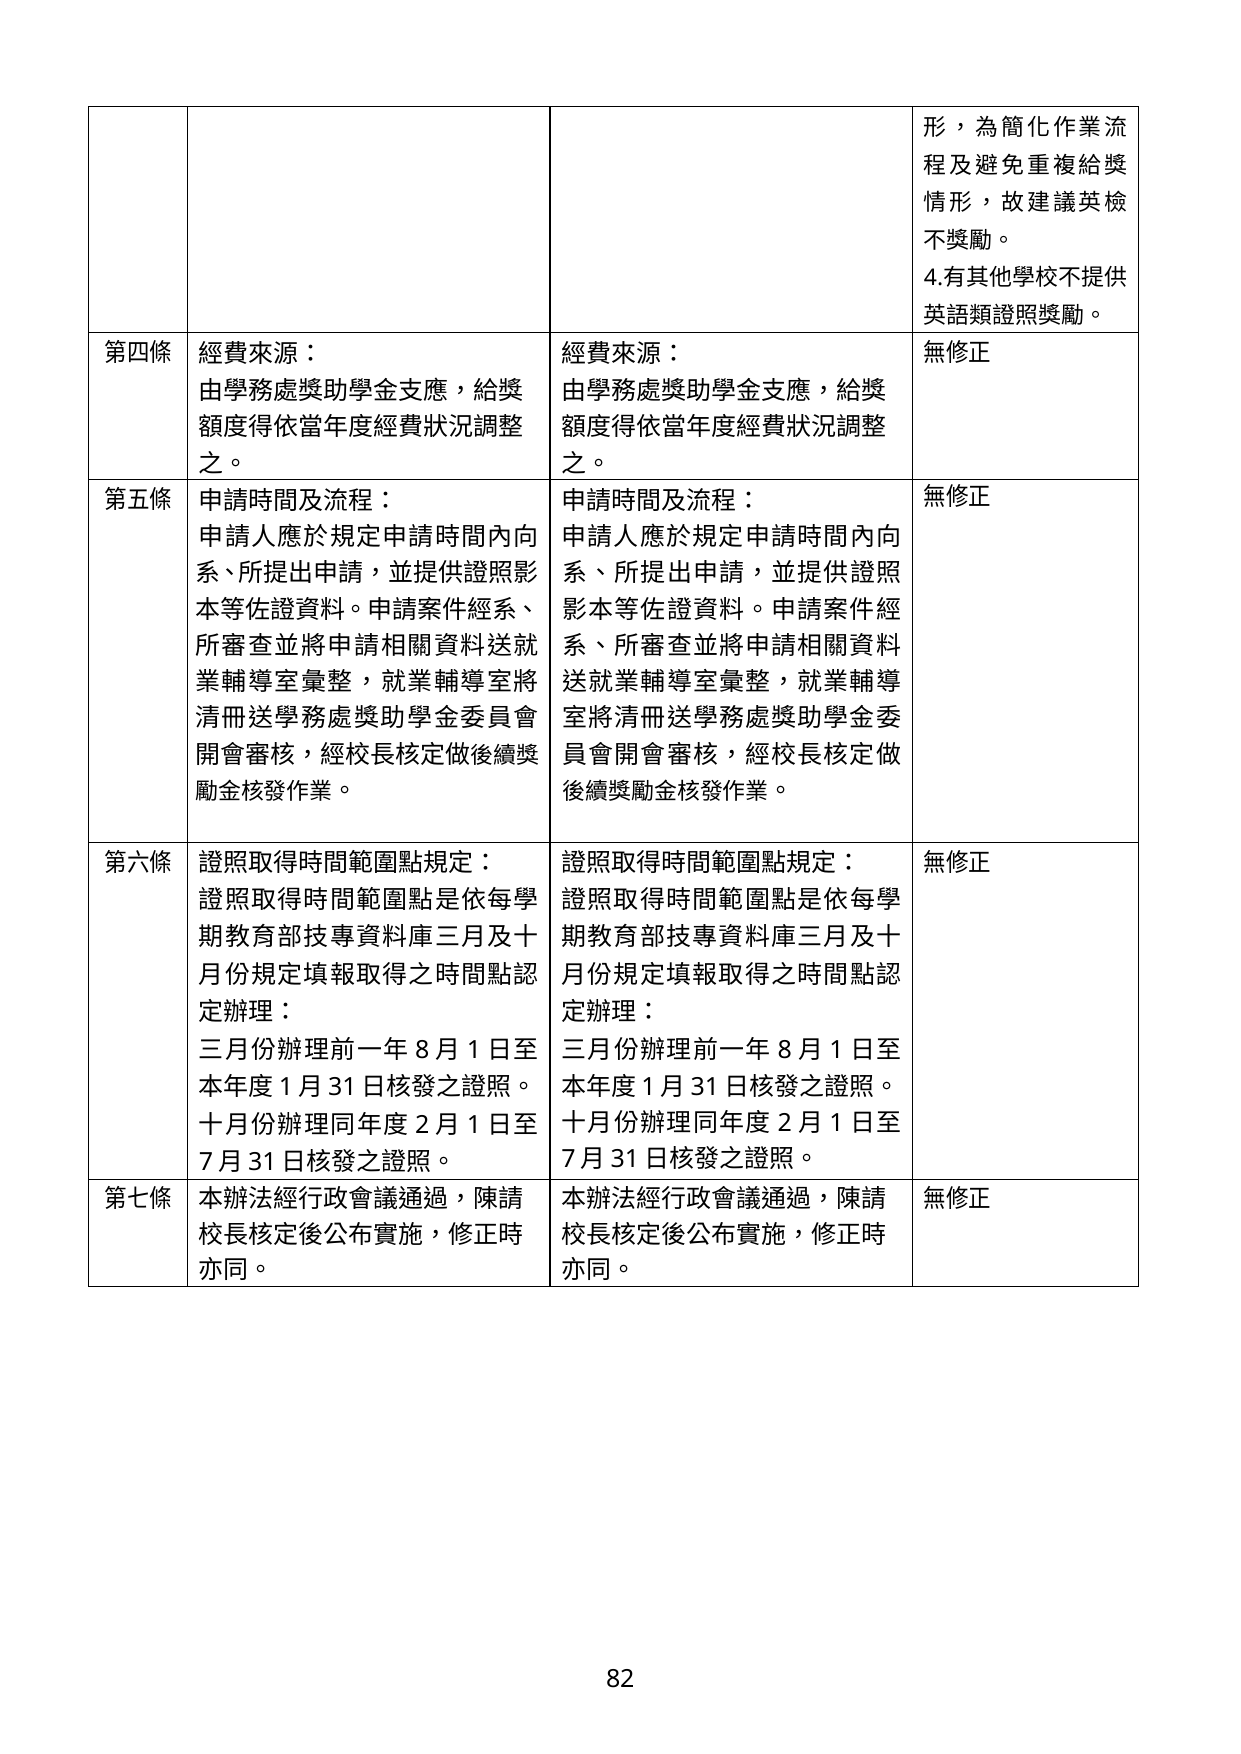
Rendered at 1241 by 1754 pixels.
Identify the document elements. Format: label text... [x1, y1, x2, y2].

table_cell 無修正 [913, 843, 1138, 1178]
table_cell 申請時間及流程： 申請人應於規定申請時間內向系、所提出申請，並提供證照影本等佐證資料。申請案件經系、所審查並將申請相關資料送就業輔導室彙整，就業輔導室將清冊送學務處獎助學金委員會開會審核，經校長核定做後續獎勵金核發作業。 [188, 480, 549, 842]
table_cell 證照取得時間範圍點規定： 證照取得時間範圍點是依每學期教育部技專資料庫三月及十月份規定填報取得之時間點認定辦理： 三月份辦理前一年8月1日至本年度1月31日核發之證照。 十月份辦理同年度2月1日至7月31日核發之證照。 [551, 843, 912, 1178]
table_cell 證照取得時間範圍點規定： 證照取得時間範圍點是依每學期教育部技專資料庫三月及十月份規定填報取得之時間點認定辦理： 三月份辦理前一年8月1日至本年度1月31日核發之證照。 十月份辦理同年度2月1日至7月31日核發之證照。 [188, 843, 549, 1178]
table_cell 無修正 [913, 333, 1138, 479]
table_cell [551, 107, 912, 332]
table_cell 第五條 [89, 480, 187, 842]
table_cell 本辦法經行政會議通過，陳請校長核定後公布實施，修正時亦同。 [188, 1180, 549, 1286]
table_cell 第七條 [89, 1180, 187, 1286]
table_cell 申請時間及流程： 申請人應於規定申請時間內向系、所提出申請，並提供證照影本等佐證資料。申請案件經系、所審查並將申請相關資料送就業輔導室彙整，就業輔導室將清冊送學務處獎助學金委員會開會審核，經校長核定做後續獎勵金核發作業。 [551, 480, 912, 842]
table_cell 形，為簡化作業流程及避免重複給獎情形，故建議英檢不獎勵。 4.有其他學校不提供英語類證照獎勵。 [913, 107, 1138, 332]
table_cell 第六條 [89, 843, 187, 1178]
table_cell 經費來源： 由學務處獎助學金支應，給獎額度得依當年度經費狀況調整之。 [551, 333, 912, 479]
table_cell [89, 107, 187, 332]
table_cell 第四條 [89, 333, 187, 479]
table_cell 無修正 [913, 1180, 1138, 1286]
table_cell [188, 107, 549, 332]
table_cell 無修正 [913, 480, 1138, 842]
table_cell 本辦法經行政會議通過，陳請校長核定後公布實施，修正時亦同。 [551, 1180, 912, 1286]
table_cell 經費來源： 由學務處獎助學金支應，給獎額度得依當年度經費狀況調整之。 [188, 333, 549, 479]
